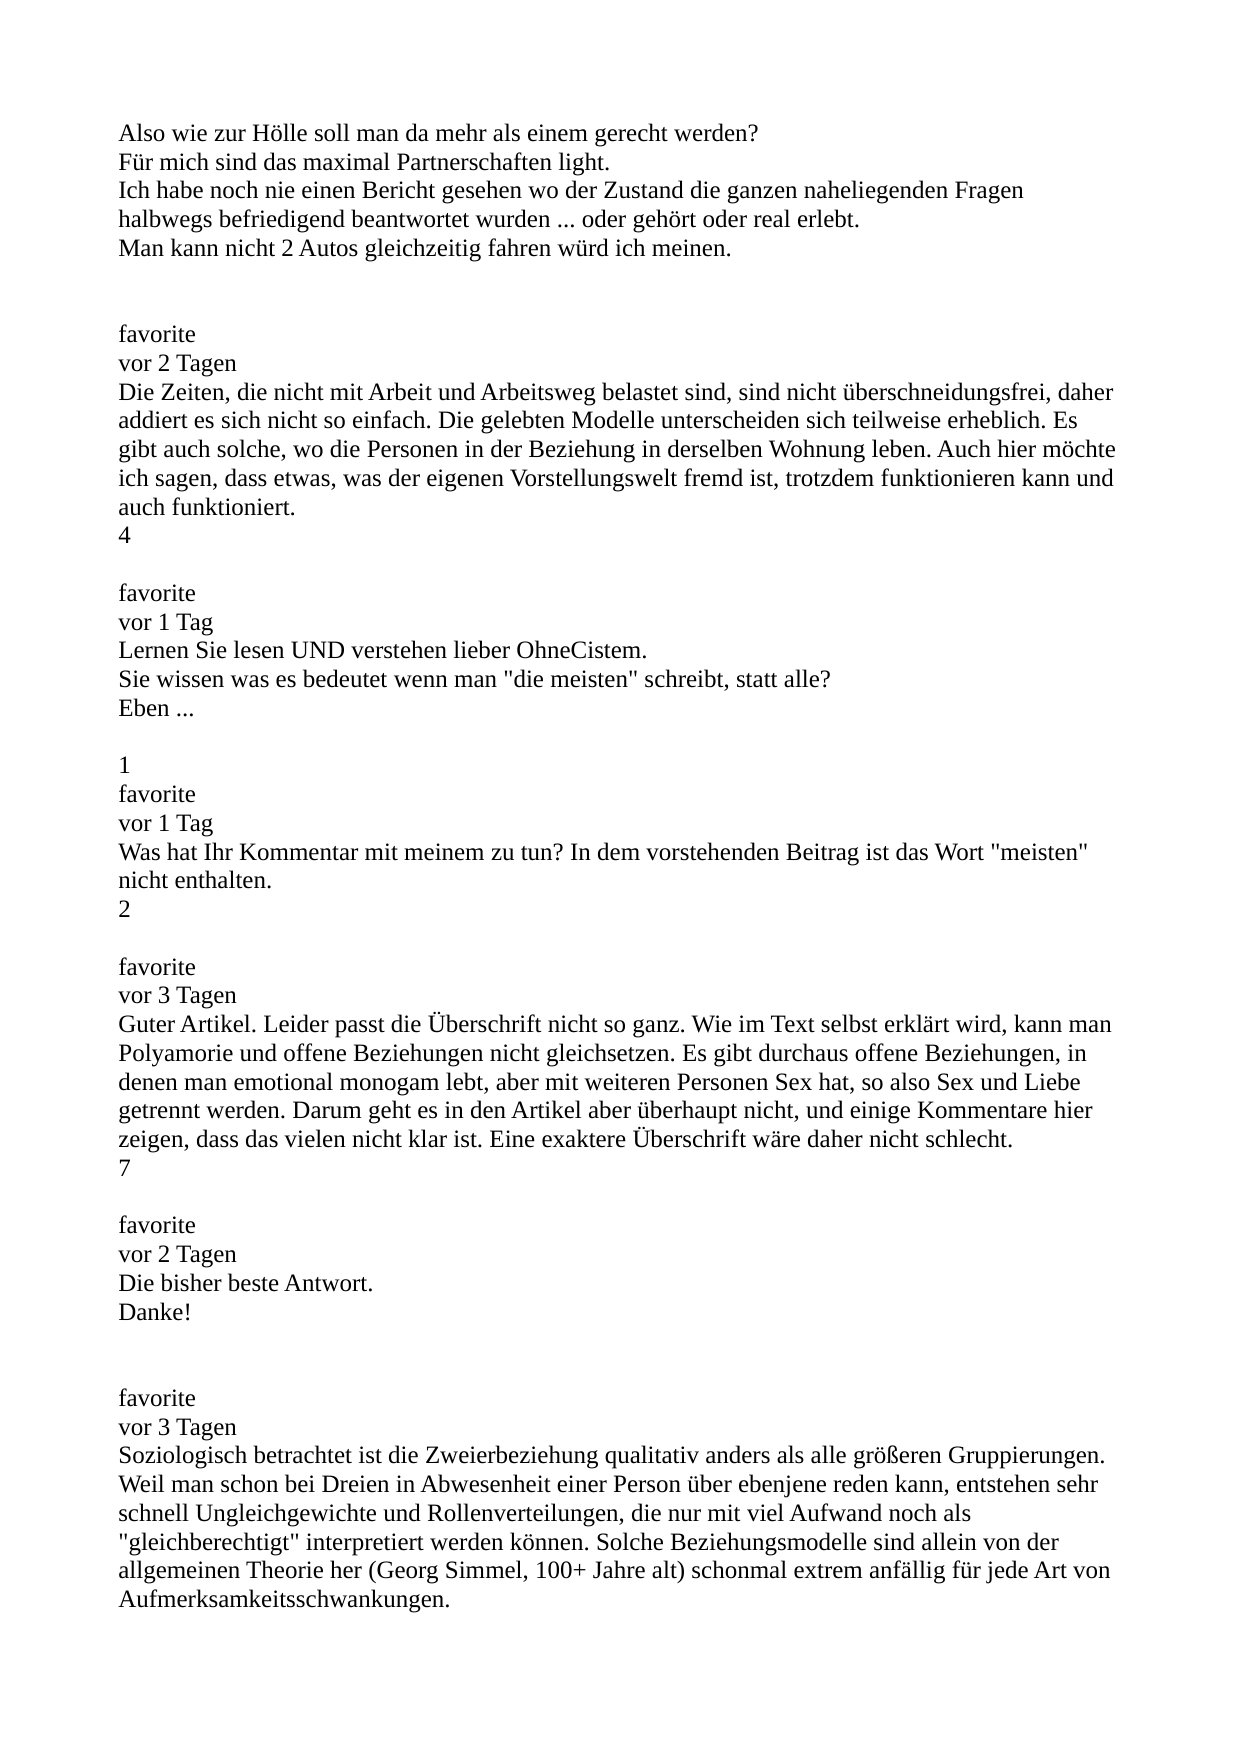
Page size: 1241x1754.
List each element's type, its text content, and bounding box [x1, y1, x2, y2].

text vor 3 Tagen [118, 1412, 1122, 1441]
text Sie wissen was es bedeutet wenn man "die meisten" schreibt, statt alle? [118, 664, 1122, 693]
text Soziologisch betrachtet ist die Zweierbeziehung qualitativ anders als alle größeren Gruppierungen. Weil man schon bei Dreien in Abwesenheit einer Person über ebenjene reden kann, entstehen sehr schnell Ungleichgewichte und Rollenverteilungen, die nur mit viel Aufwand noch als "gleichberechtigt" interpretiert werden können. Solche Beziehungsmodelle sind allein von der allgemeinen Theorie her (Georg Simmel, 100+ Jahre alt) schonmal extrem anfällig für jede Art von Aufmerksamkeitsschwankungen. [118, 1441, 1122, 1613]
text Ich habe noch nie einen Bericht gesehen wo der Zustand die ganzen naheliegenden Fragen halbwegs befriedigend beantwortet wurden ... oder gehört oder real erlebt. [118, 176, 1122, 233]
text vor 2 Tagen [118, 348, 1122, 377]
text favorite [118, 952, 1122, 981]
text Also wie zur Hölle soll man da mehr als einem gerecht werden? [118, 118, 1122, 147]
text Eben ... [118, 693, 1122, 722]
text Danke! [118, 1297, 1122, 1326]
text vor 3 Tagen [118, 981, 1122, 1009]
text favorite [118, 1211, 1122, 1239]
text favorite [118, 319, 1122, 348]
text vor 1 Tag [118, 808, 1122, 837]
text 4 [118, 521, 1122, 549]
text Man kann nicht 2 Autos gleichzeitig fahren würd ich meinen. [118, 233, 1122, 262]
text Die bisher beste Antwort. [118, 1268, 1122, 1297]
text vor 1 Tag [118, 607, 1122, 636]
text Für mich sind das maximal Partnerschaften light. [118, 147, 1122, 176]
text favorite [118, 1383, 1122, 1412]
text 7 [118, 1153, 1122, 1182]
text favorite [118, 779, 1122, 808]
text 1 [118, 751, 1122, 779]
text Die Zeiten, die nicht mit Arbeit und Arbeitsweg belastet sind, sind nicht überschneidungsfrei, daher addiert es sich nicht so einfach. Die gelebten Modelle unterscheiden sich teilweise erheblich. Es gibt auch solche, wo die Personen in der Beziehung in derselben Wohnung leben. Auch hier möchte ich sagen, dass etwas, was der eigenen Vorstellungswelt fremd ist, trotzdem funktionieren kann und auch funktioniert. [118, 377, 1122, 521]
text vor 2 Tagen [118, 1239, 1122, 1268]
text Was hat Ihr Kommentar mit meinem zu tun? In dem vorstehenden Beitrag ist das Wort "meisten" nicht enthalten. [118, 837, 1122, 894]
text Lernen Sie lesen UND verstehen lieber OhneCistem. [118, 636, 1122, 664]
text Guter Artikel. Leider passt die Überschrift nicht so ganz. Wie im Text selbst erklärt wird, kann man Polyamorie und offene Beziehungen nicht gleichsetzen. Es gibt durchaus offene Beziehungen, in denen man emotional monogam lebt, aber mit weiteren Personen Sex hat, so also Sex und Liebe getrennt werden. Darum geht es in den Artikel aber überhaupt nicht, und einige Kommentare hier zeigen, dass das vielen nicht klar ist. Eine exaktere Überschrift wäre daher nicht schlecht. [118, 1009, 1122, 1153]
text 2 [118, 894, 1122, 923]
text favorite [118, 578, 1122, 607]
